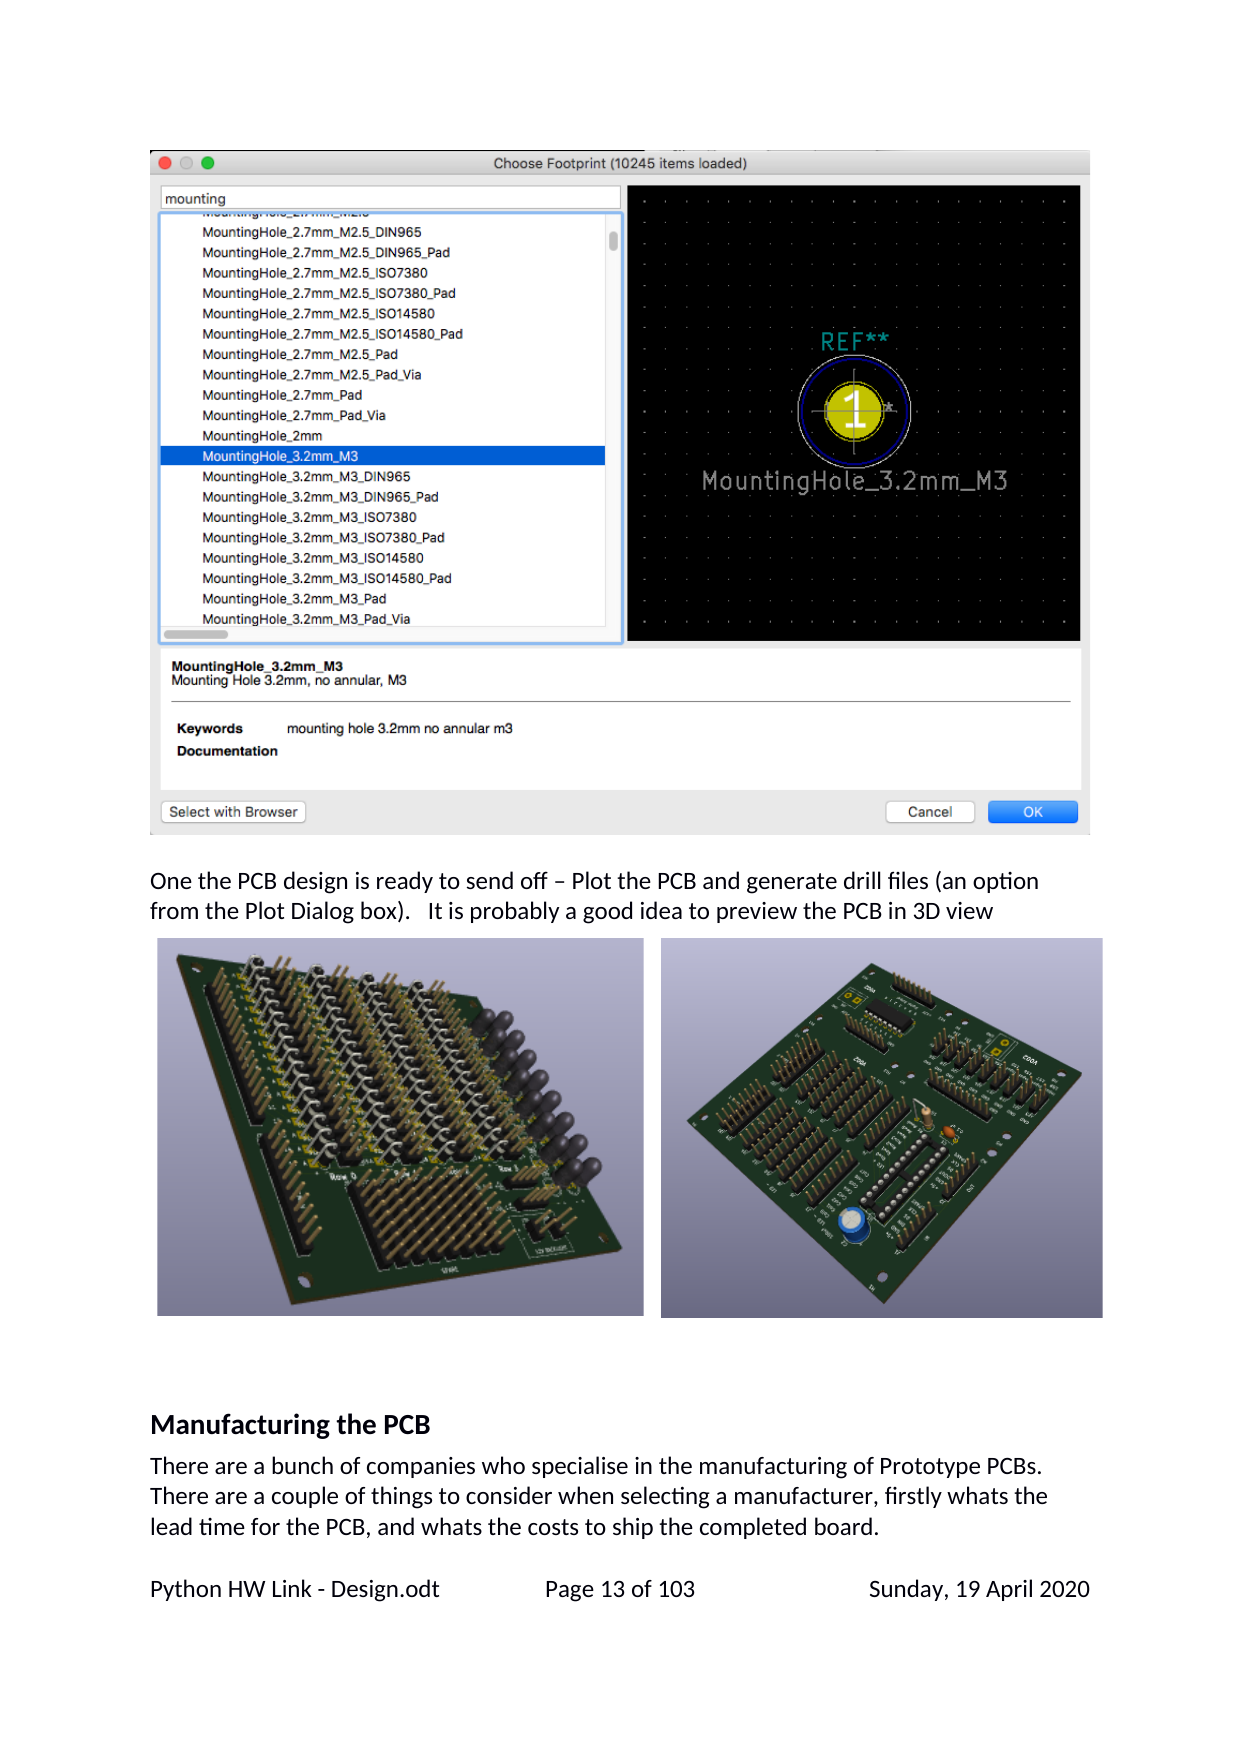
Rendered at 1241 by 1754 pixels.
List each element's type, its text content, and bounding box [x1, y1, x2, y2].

text There are a bunch of companies who specialise in the manufacturing of Prototype PCBs. There are a couple of things to consider when selecting a manufacturer, firstly whats the lead time for the PCB, and whats the costs to ship the completed board. [150, 1450, 1090, 1541]
picture [150, 150, 1091, 835]
text One the PCB design is ready to send off – Plot the PCB and generate drill files (an option from the Plot Dialog box). It is probably a good idea to preview the PCB in 3D view [150, 865, 1090, 926]
picture [157, 938, 644, 1316]
picture [661, 938, 1103, 1318]
subtitle Manufacturing the PCB [150, 1406, 1090, 1442]
